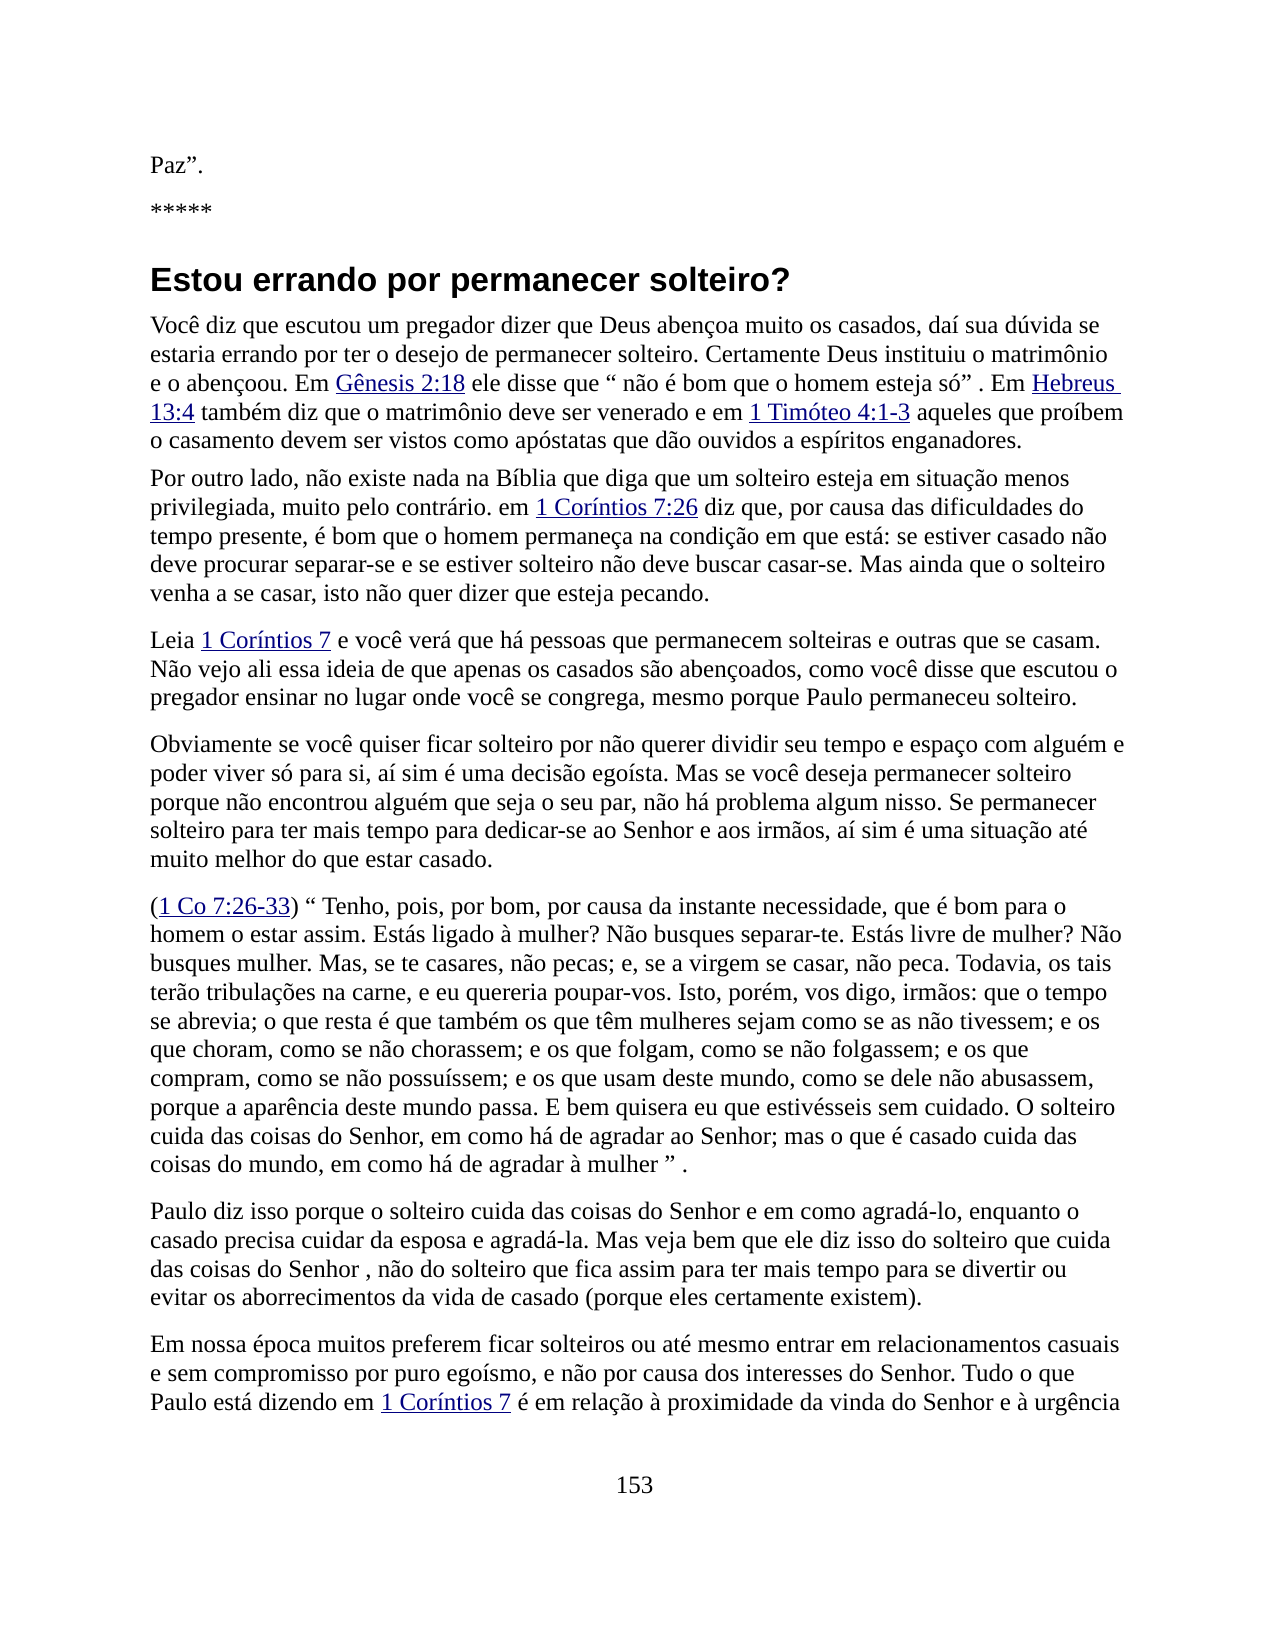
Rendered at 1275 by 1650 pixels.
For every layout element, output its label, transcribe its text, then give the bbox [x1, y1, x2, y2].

subtitle Estou errando por permanecer solteiro? [150, 259, 1125, 298]
text Em nossa época muitos preferem ficar solteiros ou até mesmo entrar em relacionamentos casuais e sem compromisso por puro egoísmo, e não por causa dos interesses do Senhor. Tudo o que Paulo está dizendo em 1 Coríntios 7 é em relação à proximidade da vinda do Senhor e à urgência [150, 1329, 1125, 1415]
text Paulo diz isso porque o solteiro cuida das coisas do Senhor e em como agradá-lo, enquanto o casado precisa cuidar da esposa e agradá-la. Mas veja bem que ele diz isso do solteiro que cuida das coisas do Senhor , não do solteiro que fica assim para ter mais tempo para se divertir ou evitar os aborrecimentos da vida de casado (porque eles certamente existem). [150, 1196, 1125, 1311]
text Paz”. [150, 150, 1125, 179]
text Por outro lado, não existe nada na Bíblia que diga que um solteiro esteja em situação menos privilegiada, muito pelo contrário. em 1 Coríntios 7:26 diz que, por causa das dificuldades do tempo presente, é bom que o homem permaneça na condição em que está: se estiver casado não deve procurar separar-se e se estiver solteiro não deve buscar casar-se. Mas ainda que o solteiro venha a se casar, isto não quer dizer que esteja pecando. [150, 463, 1125, 607]
text Leia 1 Coríntios 7 e você verá que há pessoas que permanecem solteiras e outras que se casam. Não vejo ali essa ideia de que apenas os casados são abençoados, como você disse que escutou o pregador ensinar no lugar onde você se congrega, mesmo porque Paulo permaneceu solteiro. [150, 625, 1125, 711]
text (1 Co 7:26-33) “ Tenho, pois, por bom, por causa da instante necessidade, que é bom para o homem o estar assim. Estás ligado à mulher? Não busques separar-te. Estás livre de mulher? Não busques mulher. Mas, se te casares, não pecas; e, se a virgem se casar, não peca. Todavia, os tais terão tribulações na carne, e eu quereria poupar-vos. Isto, porém, vos digo, irmãos: que o tempo se abrevia; o que resta é que também os que têm mulheres sejam como se as não tivessem; e os que choram, como se não chorassem; e os que folgam, como se não folgassem; e os que compram, como se não possuíssem; e os que usam deste mundo, como se dele não abusassem, porque a aparência deste mundo passa. E bem quisera eu que estivésseis sem cuidado. O solteiro cuida das coisas do Senhor, em como há de agradar ao Senhor; mas o que é casado cuida das coisas do mundo, em como há de agradar à mulher ” . [150, 891, 1125, 1178]
text ***** [150, 197, 1125, 225]
text Você diz que escutou um pregador dizer que Deus abençoa muito os casados, daí sua dúvida se estaria errando por ter o desejo de permanecer solteiro. Certamente Deus instituiu o matrimônio e o abençoou. Em Gênesis 2:18 ele disse que “ não é bom que o homem esteja só” . Em Hebreus 13:4 também diz que o matrimônio deve ser venerado e em 1 Timóteo 4:1-3 aqueles que proíbem o casamento devem ser vistos como apóstatas que dão ouvidos a espíritos enganadores. [150, 311, 1125, 454]
text Obviamente se você quiser ficar solteiro por não querer dividir seu tempo e espaço com alguém e poder viver só para si, aí sim é uma decisão egoísta. Mas se você deseja permanecer solteiro porque não encontrou alguém que seja o seu par, não há problema algum nisso. Se permanecer solteiro para ter mais tempo para dedicar-se ao Senhor e aos irmãos, aí sim é uma situação até muito melhor do que estar casado. [150, 729, 1125, 873]
